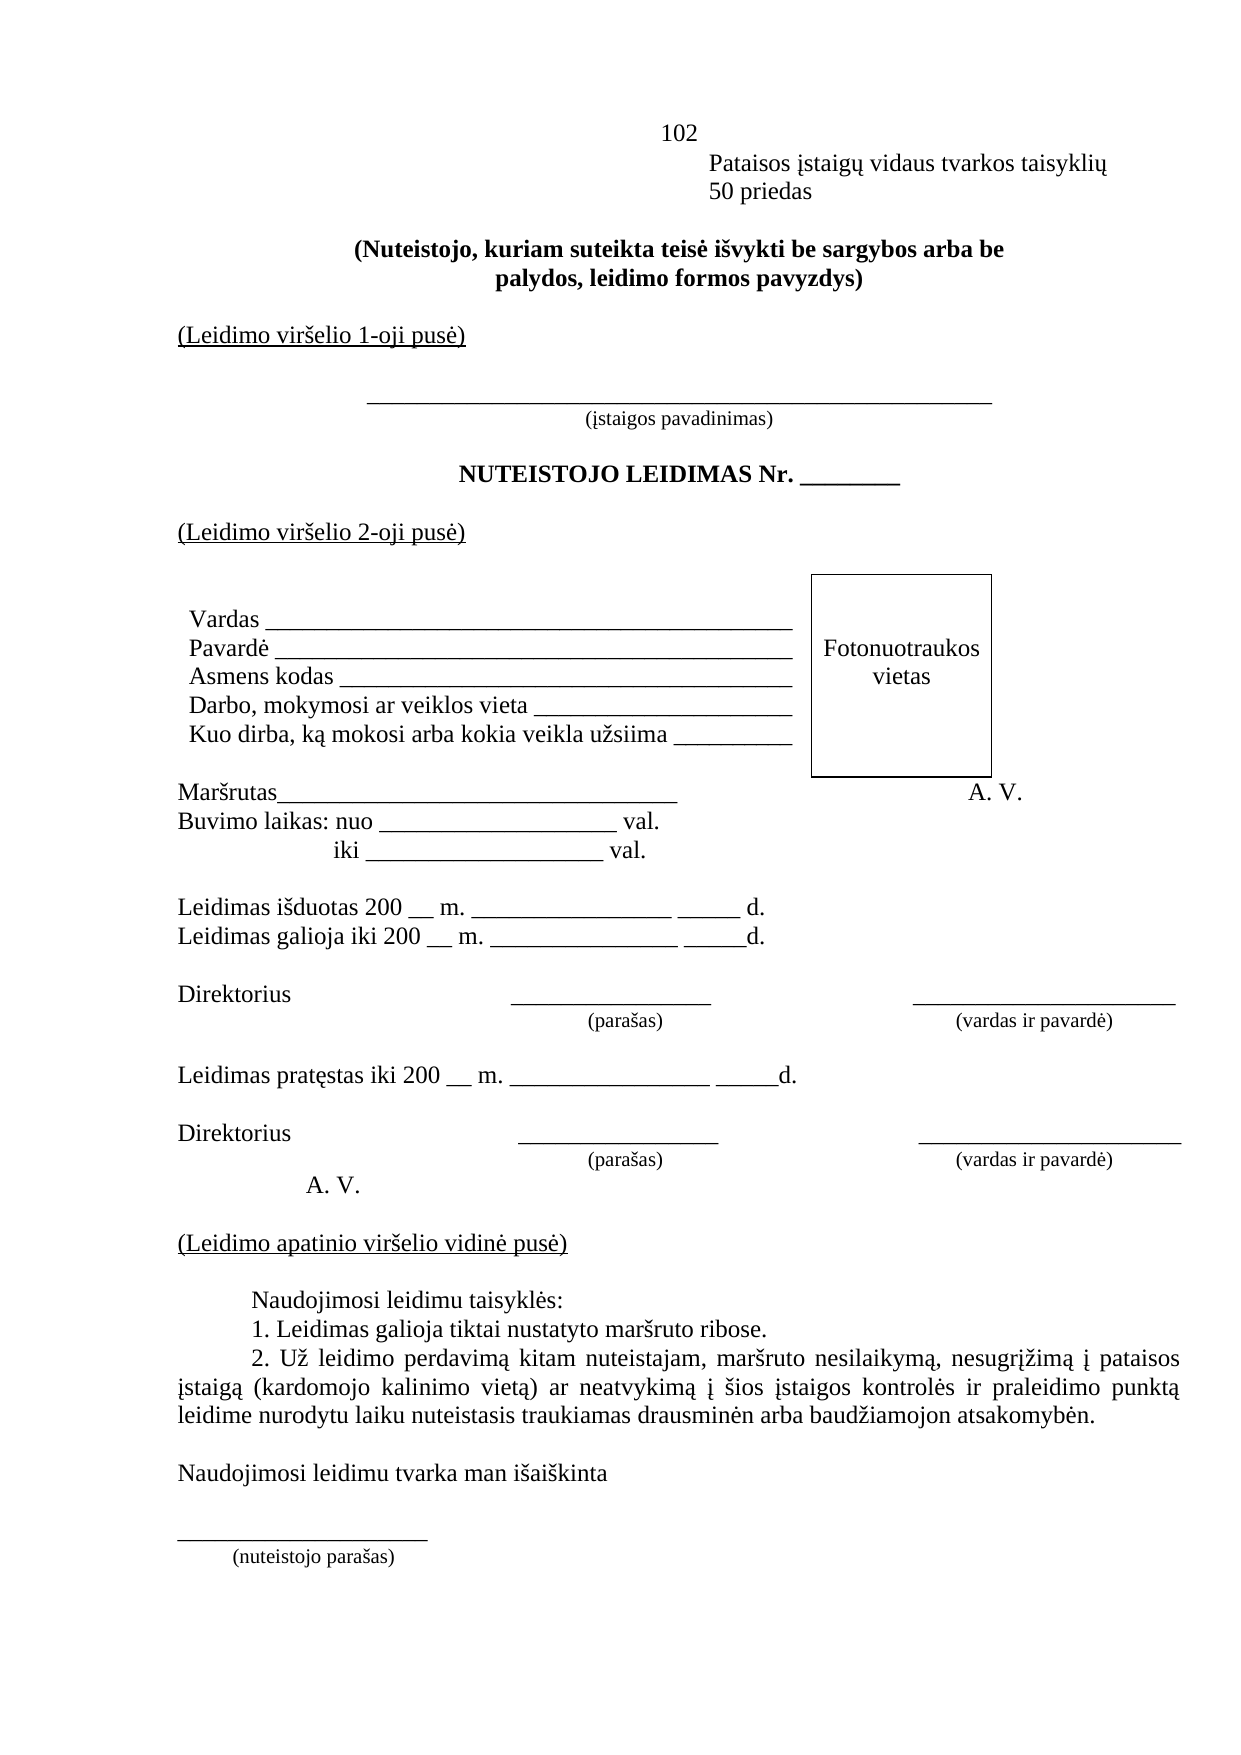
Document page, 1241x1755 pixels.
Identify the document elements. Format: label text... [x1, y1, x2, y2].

text (parašas) (vardas ir pavardė) [177, 1007, 1181, 1032]
table_header Fotonuotraukos vietas [812, 575, 991, 776]
text NUTEISTOJO LEIDIMAS Nr. ________ [177, 459, 1181, 488]
text Naudojimosi leidimu tvarka man išaiškinta [177, 1458, 1181, 1487]
text (parašas) (vardas ir pavardė) [177, 1147, 1181, 1171]
text Buvimo laikas: nuo ___________________ val. [177, 806, 1181, 835]
text Pataisos įstaigų vidaus tvarkos taisyklių [709, 148, 1181, 176]
text Direktorius ________________ _____________________ [177, 979, 1181, 1007]
text (nuteistojo parašas) [177, 1544, 1181, 1568]
text iki ___________________ val. [177, 835, 1181, 864]
text (Leidimo apatinio viršelio vidinė pusė) [177, 1228, 1181, 1257]
text Naudojimosi leidimu taisyklės: [177, 1286, 1181, 1314]
text __________________________________________________ [177, 378, 1181, 406]
text Leidimas galioja iki 200 __ m. _______________ _____d. [177, 921, 1181, 950]
text 1. Leidimas galioja tiktai nustatyto maršruto ribose. [177, 1314, 1181, 1343]
text (Leidimo viršelio 1-oji pusė) [177, 320, 1181, 349]
text Leidimas išduotas 200 __ m. ________________ _____ d. [177, 892, 1181, 921]
text Direktorius ________________ _____________________ [177, 1118, 1181, 1147]
text (Nuteistojo, kuriam suteikta teisė išvykti be sargybos arba be [177, 234, 1181, 263]
text A. V. [177, 1171, 1181, 1199]
text Leidimas pratęstas iki 200 __ m. ________________ _____d. [177, 1060, 1181, 1089]
text 2. Už leidimo perdavimą kitam nuteistajam, maršruto nesilaikymą, nesugrįžimą į pataisos įstaigą (kardomojo kalinimo vietą) ar neatvykimą į šios įstaigos kontrolės ir praleidimo punktą leidime nurodytu laiku nuteistasis traukiamas drausminėn arba baudžiamojon atsakomybėn. [177, 1343, 1181, 1429]
text (įstaigos pavadinimas) [177, 406, 1181, 430]
text (Leidimo viršelio 2-oji pusė) [177, 517, 1181, 545]
table_header Vardas Pavardė Asmens kodas Darbo, mokymosi ar veiklos vieta Kuo dirba, ką mokosi arba kokia veikla užsiima [177, 574, 811, 776]
text palydos, leidimo formos pavyzdys) [177, 263, 1181, 291]
text Maršrutas________________________________ A. V. [177, 777, 1181, 806]
text ____________________ [177, 1516, 1181, 1544]
text 50 priedas [177, 176, 1181, 205]
